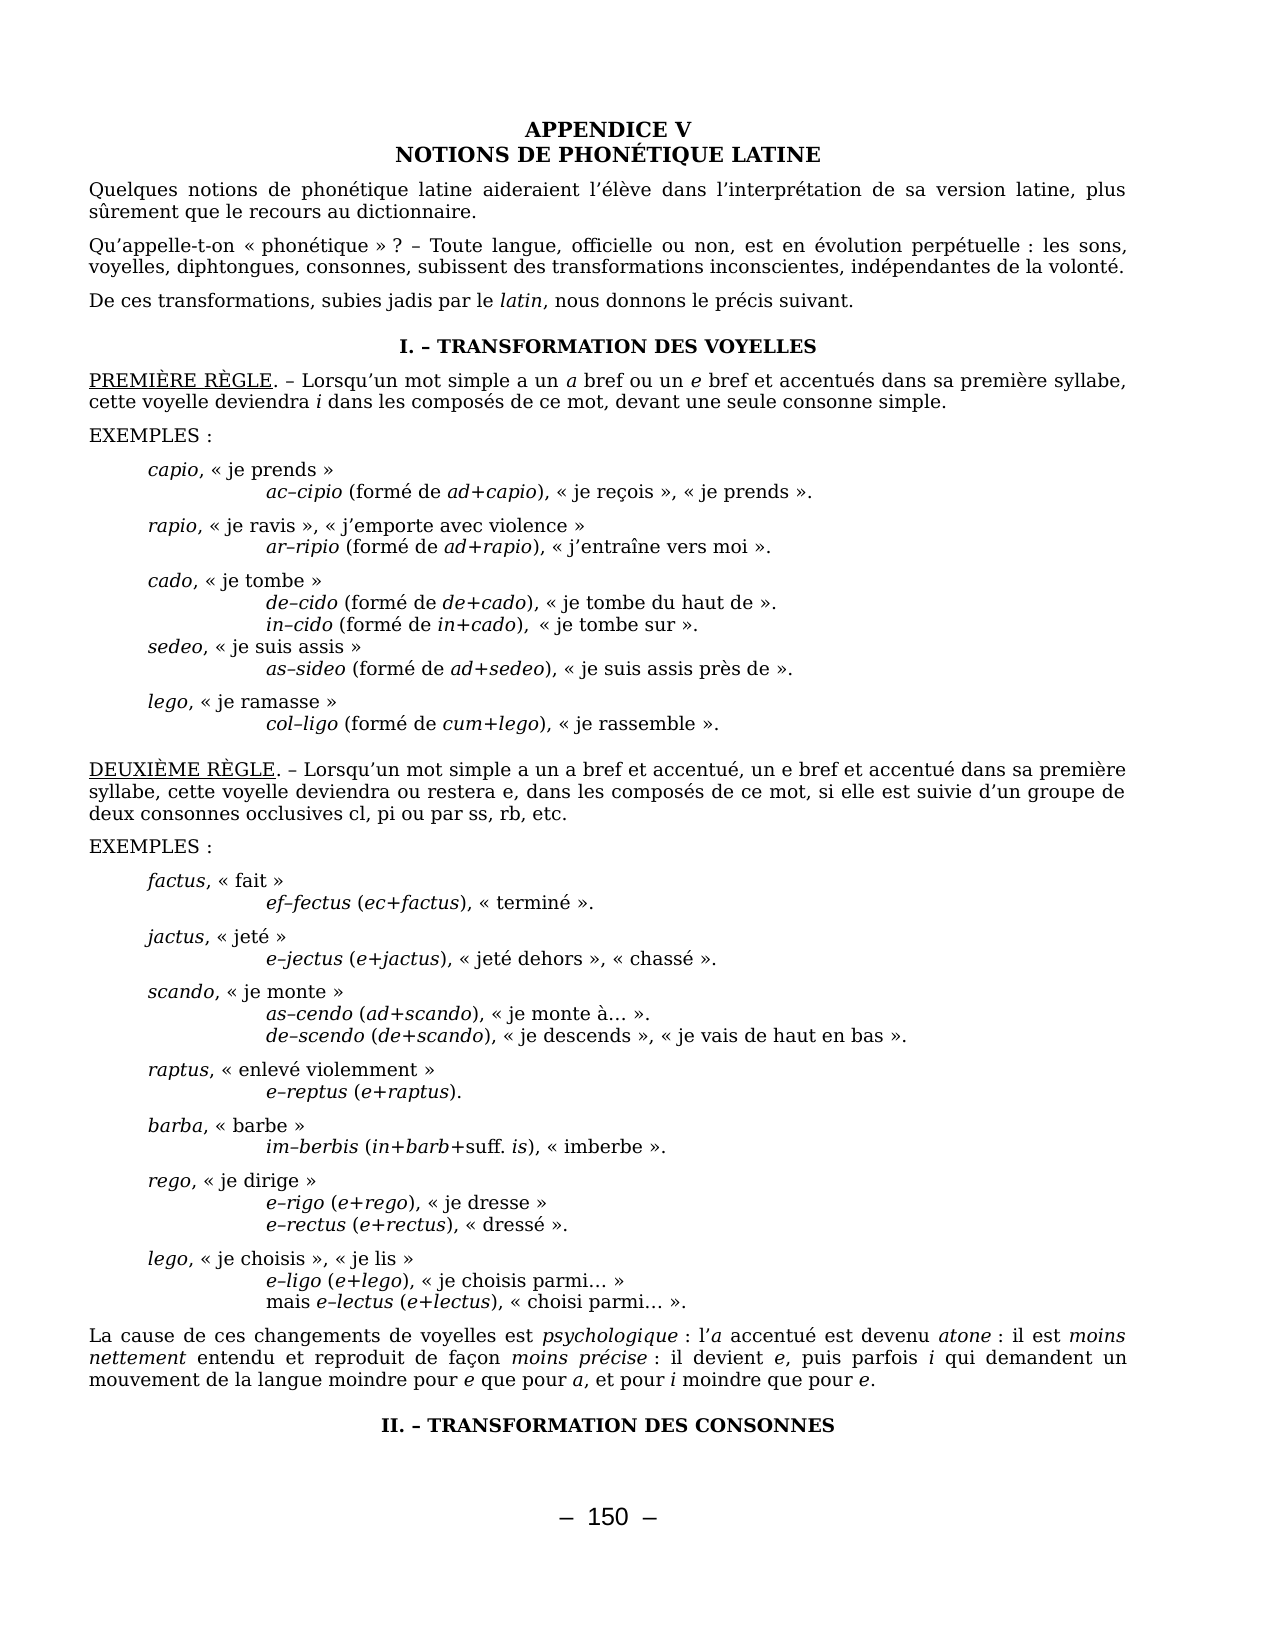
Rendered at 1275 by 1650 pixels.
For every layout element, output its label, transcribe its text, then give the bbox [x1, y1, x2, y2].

text EXEMPLES : [88, 425, 1127, 447]
text II. – TRANSFORMATION DES CONSONNES [88, 1414, 1127, 1437]
text raptus, « enlevé violemment » e–reptus (e+raptus). [88, 1059, 1127, 1103]
text De ces transformations, subies jadis par le latin, nous donnons le précis suivant. [88, 290, 1127, 312]
text DEUXIÈME RÈGLE. – Lorsqu’un mot simple a un a bref et accentué, un e bref et accentué dans sa première syllabe, cette voyelle deviendra ou restera e, dans les composés de ce mot, si elle est suivie d’un groupe de deux consonnes occlusives cl, pi ou par ss, rb, etc. [88, 759, 1127, 824]
text lego, « je choisis », « je lis » e–ligo (e+lego), « je choisis parmi… » mais e–lectus (e+lectus), « choisi parmi… ». [88, 1248, 1127, 1313]
text I. – TRANSFORMATION DES VOYELLES [88, 336, 1127, 358]
text cado, « je tombe » de–cido (formé de de+cado), « je tombe du haut de ». in–cido (formé de in+cado), « je tombe sur ». sedeo, « je suis assis » as–sideo (formé de ad+sedeo), « je suis assis près de ». [88, 570, 1127, 680]
text barba, « barbe » im–berbis (in+barb+suff. is), « imberbe ». [88, 1114, 1127, 1158]
text rego, « je dirige » e–rigo (e+rego), « je dresse » e–rectus (e+rectus), « dressé ». [88, 1170, 1127, 1236]
text capio, « je prends » ac–cipio (formé de ad+capio), « je reçois », « je prends ». [88, 459, 1127, 503]
text PREMIÈRE RÈGLE. – Lorsqu’un mot simple a un a bref ou un e bref et accentués dans sa première syllabe, cette voyelle deviendra i dans les composés de ce mot, devant une seule consonne simple. [88, 370, 1127, 413]
text Qu’appelle-t-on « phonétique » ? – Toute langue, officielle ou non, est en évolution perpétuelle : les sons, voyelles, diphtongues, consonnes, subissent des transformations inconscientes, indépendantes de la volonté. [88, 234, 1127, 278]
text scando, « je monte » as–cendo (ad+scando), « je monte à… ». de–scendo (de+scando), « je descends », « je vais de haut en bas ». [88, 981, 1127, 1047]
text factus, « fait » ef–fectus (ec+factus), « terminé ». [88, 870, 1127, 914]
text rapio, « je ravis », « j’emporte avec violence » ar–ripio (formé de ad+rapio), « j’entraîne vers moi ». [88, 515, 1127, 558]
text La cause de ces changements de voyelles est psychologique : l’a accentué est devenu atone : il est moins nettement entendu et reproduit de façon moins précise : il devient e, puis parfois i qui demandent un mouvement de la langue moindre pour e que pour a, et pour i moindre que pour e. [88, 1325, 1127, 1391]
text APPENDICE V NOTIONS DE PHONÉTIQUE LATINE [88, 118, 1127, 167]
text EXEMPLES : [88, 836, 1127, 858]
text Quelques notions de phonétique latine aideraient l’élève dans l’interprétation de sa version latine, plus sûrement que le recours au dictionnaire. [88, 179, 1127, 223]
text jactus, « jeté » e–jectus (e+jactus), « jeté dehors », « chassé ». [88, 926, 1127, 969]
text lego, « je ramasse » col–ligo (formé de cum+lego), « je rassemble ». [88, 692, 1127, 735]
